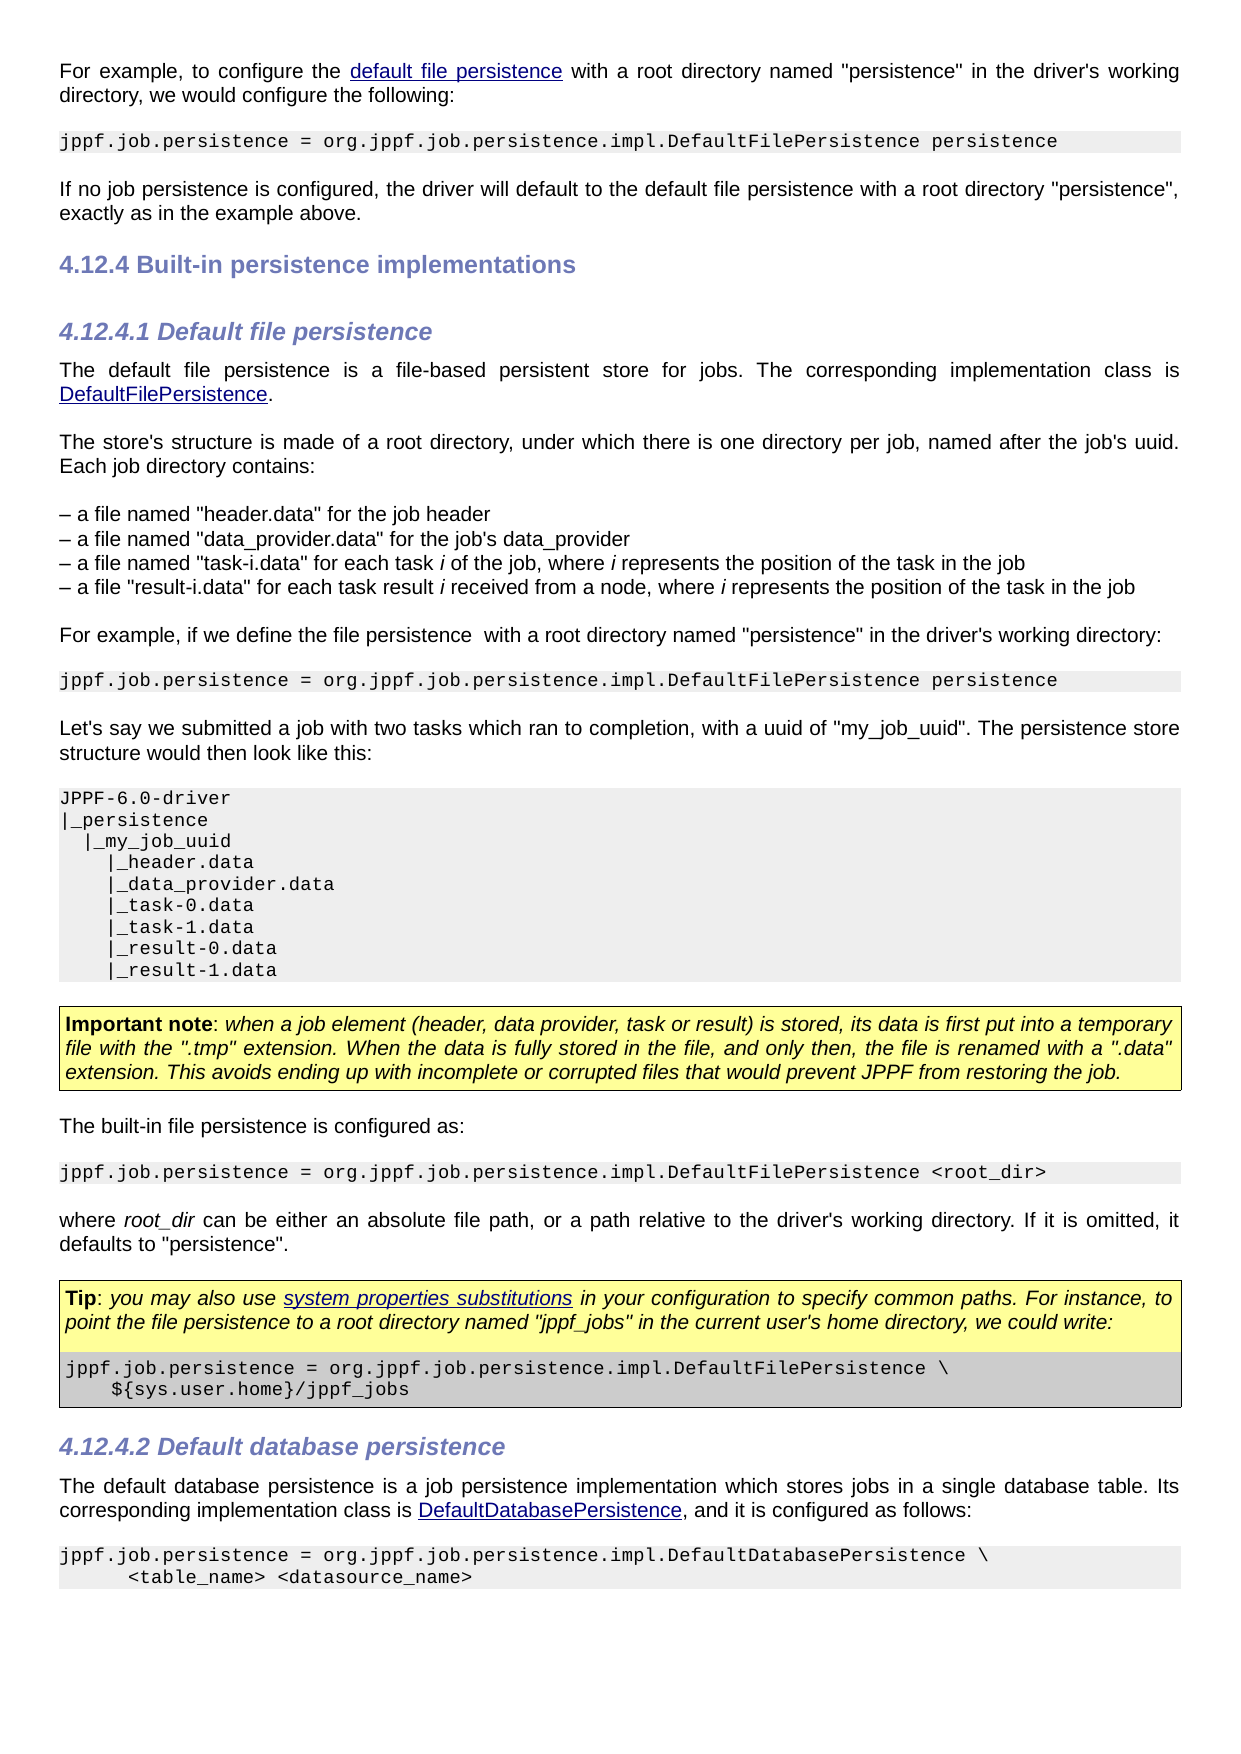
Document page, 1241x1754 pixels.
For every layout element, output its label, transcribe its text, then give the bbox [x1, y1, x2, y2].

subtitle Default database persistence [59, 1432, 1181, 1461]
text Tip: you may also use system properties substitutions in your configuration to specify common paths. For instance, to point the file persistence to a root directory named "jppf_jobs" in the current user's home directory, we could write: [60, 1281, 1181, 1328]
text The built-in file persistence is configured as: [59, 1114, 1181, 1138]
subtitle Default file persistence [59, 316, 1181, 346]
text jppf.job.persistence = org.jppf.job.persistence.impl.DefaultFilePersistence persistence [59, 671, 1181, 692]
text The default database persistence is a job persistence implementation which stores jobs in a single database table. Its corresponding implementation class is DefaultDatabasePersistence, and it is configured as follows: [59, 1474, 1181, 1522]
text If no job persistence is configured, the driver will default to the default file persistence with a root directory "persistence", exactly as in the example above. [59, 177, 1181, 225]
text Important note: when a job element (header, data provider, task or result) is stored, its data is first put into a temporary file with the ".tmp" extension. When the data is fully stored in the file, and only then, the file is renamed with a ".data" extension. This avoids ending up with incomplete or corrupted files that would prevent JPPF from restoring the job. [60, 1007, 1181, 1090]
text jppf.job.persistence = org.jppf.job.persistence.impl.DefaultFilePersistence persistence [59, 131, 1181, 153]
text The store's structure is made of a root directory, under which there is one directory per job, named after the job's uuid. Each job directory contains: [59, 430, 1181, 478]
list a file named "data_provider.data" for the job's data_provider [59, 526, 1181, 551]
text jppf.job.persistence = org.jppf.job.persistence.impl.DefaultFilePersistence <root_dir> [59, 1162, 1181, 1184]
text Let's say we submitted a job with two tasks which ran to completion, with a uuid of "my_job_uuid". The persistence store structure would then look like this: [59, 716, 1181, 764]
text |_header.data [59, 853, 1181, 874]
text jppf.job.persistence = org.jppf.job.persistence.impl.DefaultDatabasePersistence \ [59, 1546, 1181, 1567]
text where root_dir can be either an absolute file path, or a path relative to the driver's working directory. If it is omitted, it defaults to "persistence". [59, 1208, 1181, 1256]
text The default file persistence is a file-based persistent store for jobs. The corresponding implementation class is DefaultFilePersistence. [59, 358, 1181, 406]
text |_my_job_uuid [59, 831, 1181, 853]
text ${sys.user.home}/jppf_jobs [60, 1373, 1181, 1407]
text jppf.job.persistence = org.jppf.job.persistence.impl.DefaultFilePersistence \ [60, 1352, 1181, 1373]
text <table_name> <datasource_name> [59, 1567, 1181, 1589]
text |_result-0.data [59, 939, 1181, 960]
list a file named "task-i.data" for each task i of the job, where i represents the position of the task in the job [59, 551, 1181, 574]
text |_result-1.data [59, 960, 1181, 982]
list a file "result-i.data" for each task result i received from a node, where i represents the position of the task in the job [59, 574, 1181, 599]
subtitle Built-in persistence implementations [59, 250, 1181, 279]
text |_data_provider.data [59, 874, 1181, 896]
text For example, if we define the file persistence with a root directory named "persistence" in the driver's working directory: [59, 623, 1181, 647]
text |_persistence [59, 810, 1181, 831]
list a file named "header.data" for the job header [59, 502, 1181, 526]
text For example, to configure the default file persistence with a root directory named "persistence" in the driver's working directory, we would configure the following: [59, 59, 1181, 107]
text |_task-1.data [59, 917, 1181, 939]
text |_task-0.data [59, 896, 1181, 917]
text JPPF-6.0-driver [59, 788, 1181, 810]
